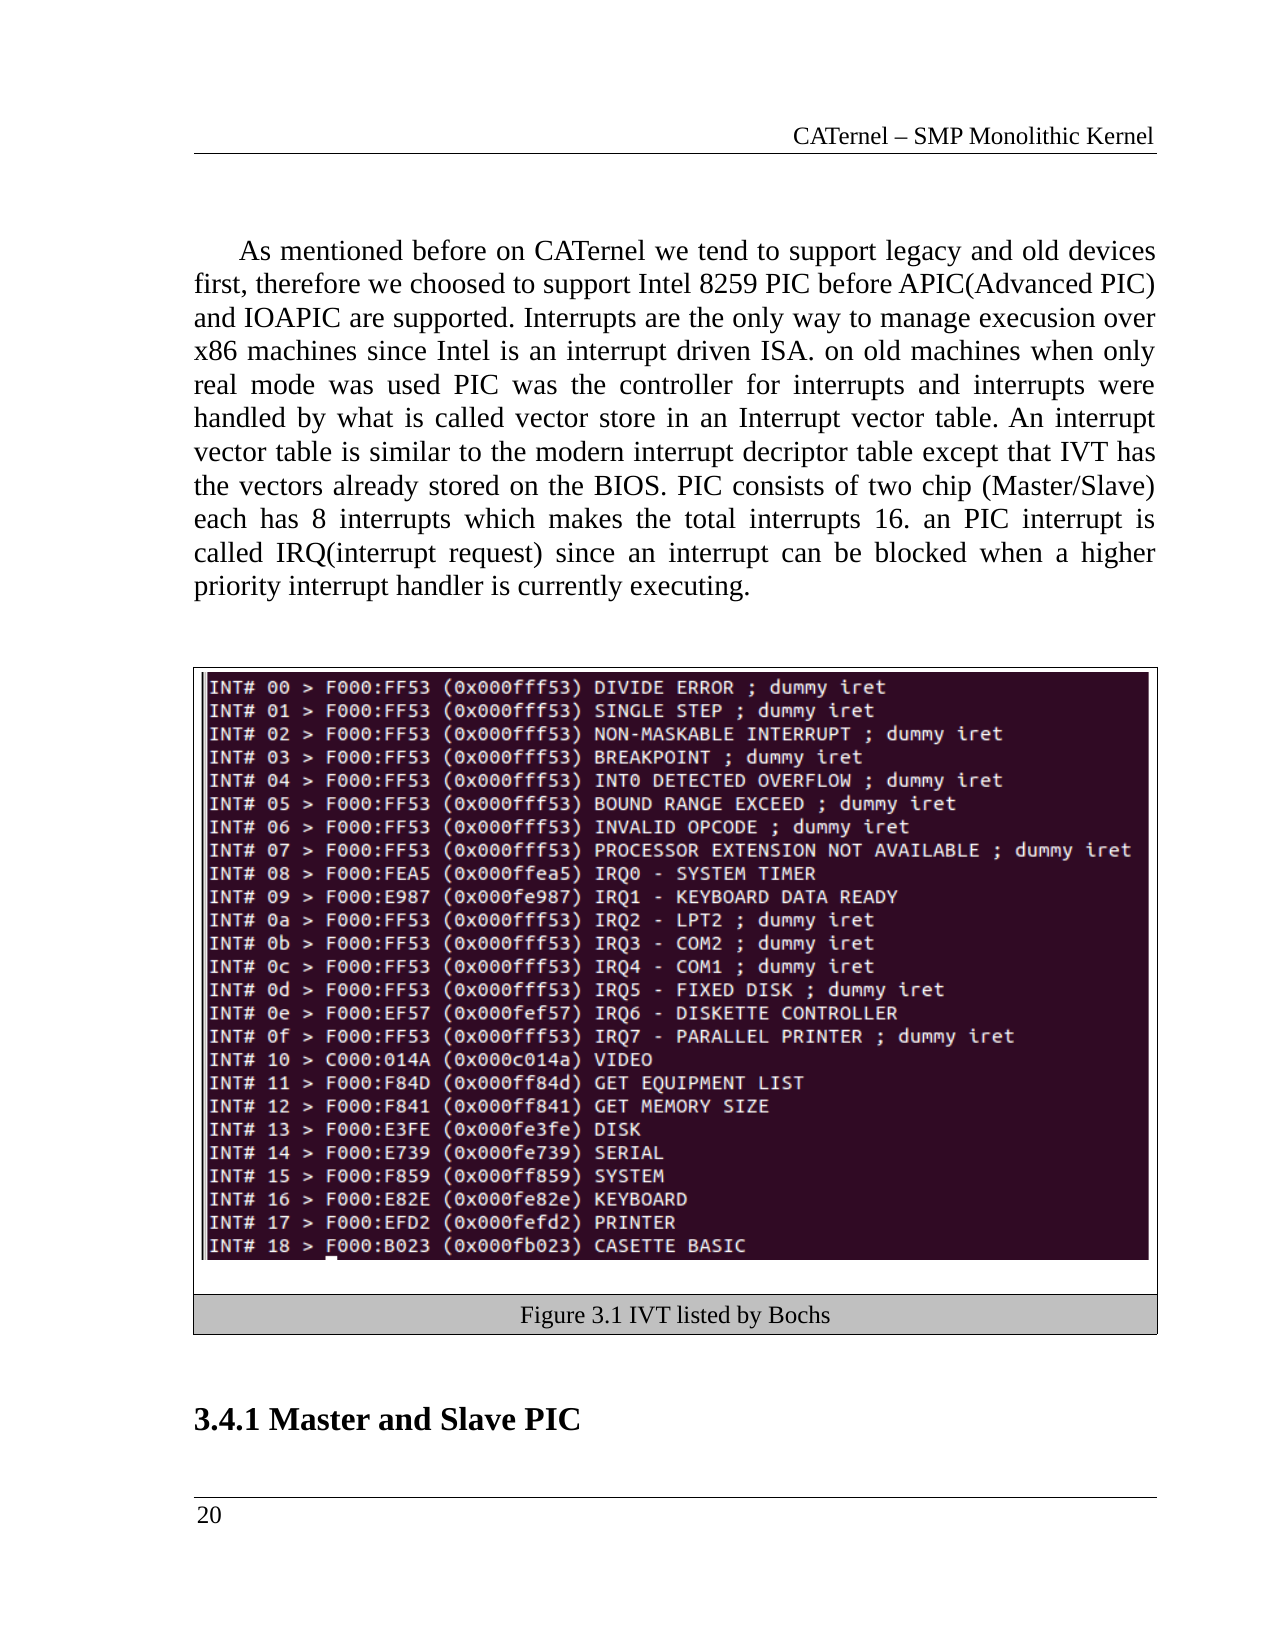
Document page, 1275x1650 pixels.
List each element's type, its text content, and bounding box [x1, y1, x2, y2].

picture [201, 672, 1149, 1260]
text 3.4.1 Master and Slave PIC [193, 1399, 1157, 1438]
text As mentioned before on CATernel we tend to support legacy and old devices first, therefore we choosed to support Intel 8259 PIC before APIC(Advanced PIC) and IOAPIC are supported. Interrupts are the only way to manage execusion over x86 machines since Intel is an interrupt driven ISA. on old machines when only real mode was used PIC was the controller for interrupts and interrupts were handled by what is called vector store in an Interrupt vector table. An interrupt vector table is similar to the modern interrupt decriptor table except that IVT has the vectors already stored on the BIOS. PIC consists of two chip (Master/Slave) each has 8 interrupts which makes the total interrupts 16. an PIC interrupt is called IRQ(interrupt request) since an interrupt can be blocked when a higher priority interrupt handler is currently executing. [193, 233, 1157, 602]
table_header [194, 668, 1157, 1294]
table_cell Figure 3.1 IVT listed by Bochs [194, 1295, 1157, 1334]
